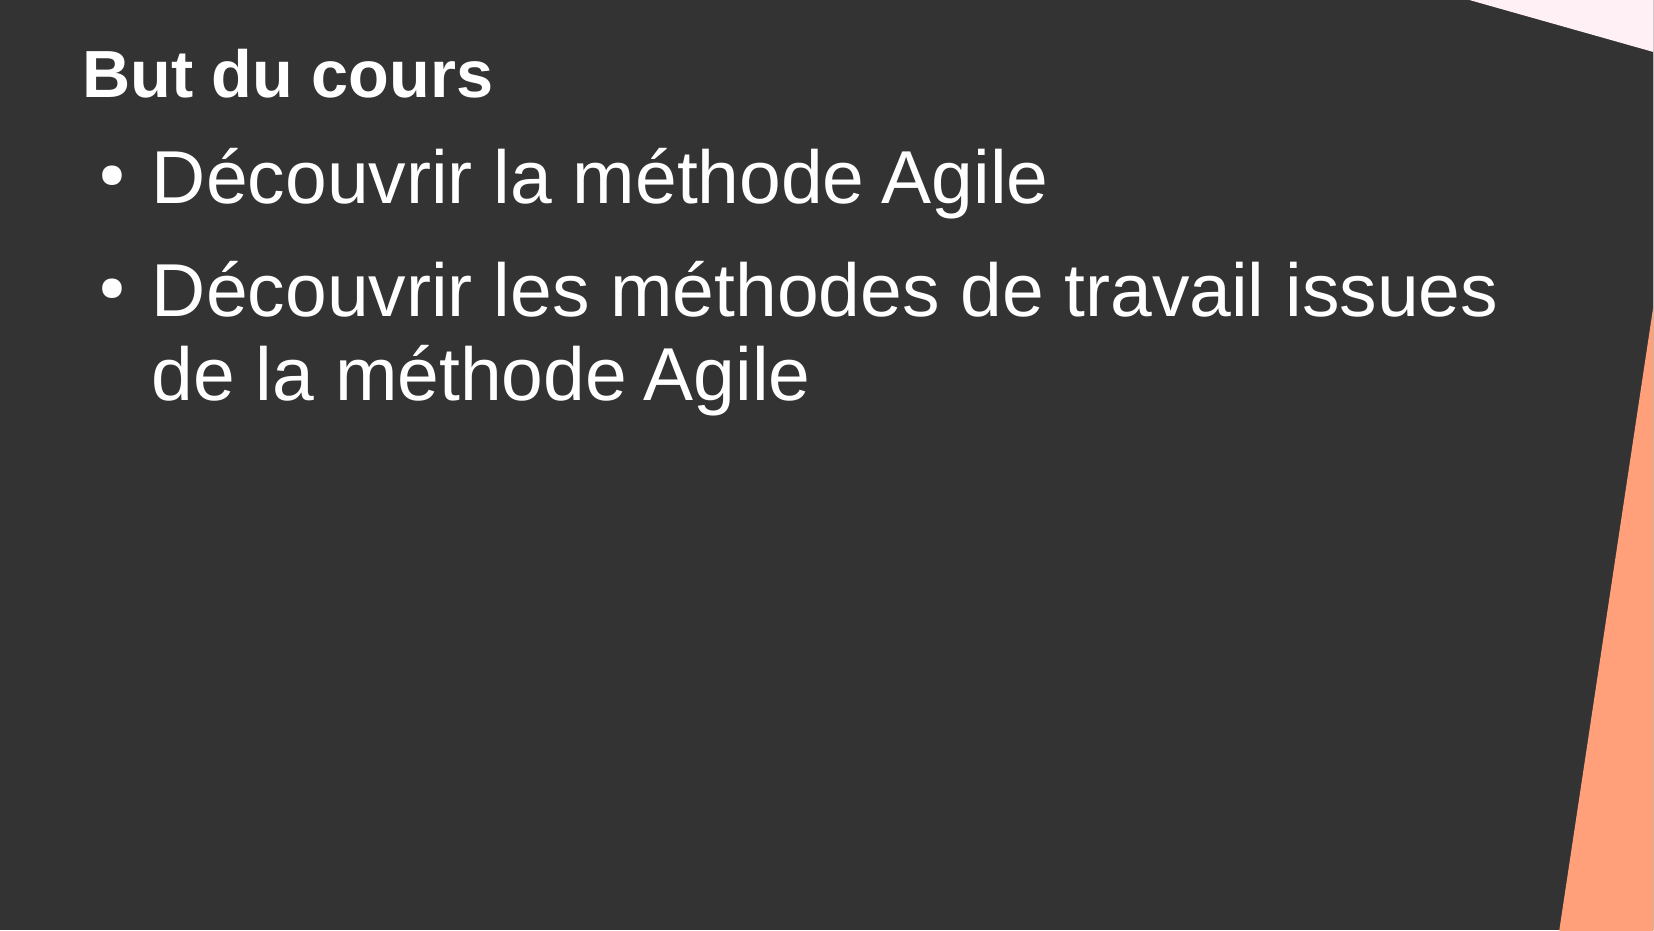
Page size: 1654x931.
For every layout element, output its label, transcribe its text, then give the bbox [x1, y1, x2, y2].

title But du cours [82, 37, 1571, 122]
list Découvrir la méthode Agile Découvrir les méthodes de travail issues de la méthode Agile [80, 135, 1560, 762]
text_box [1469, 0, 1654, 53]
text_box [1559, 302, 1654, 931]
